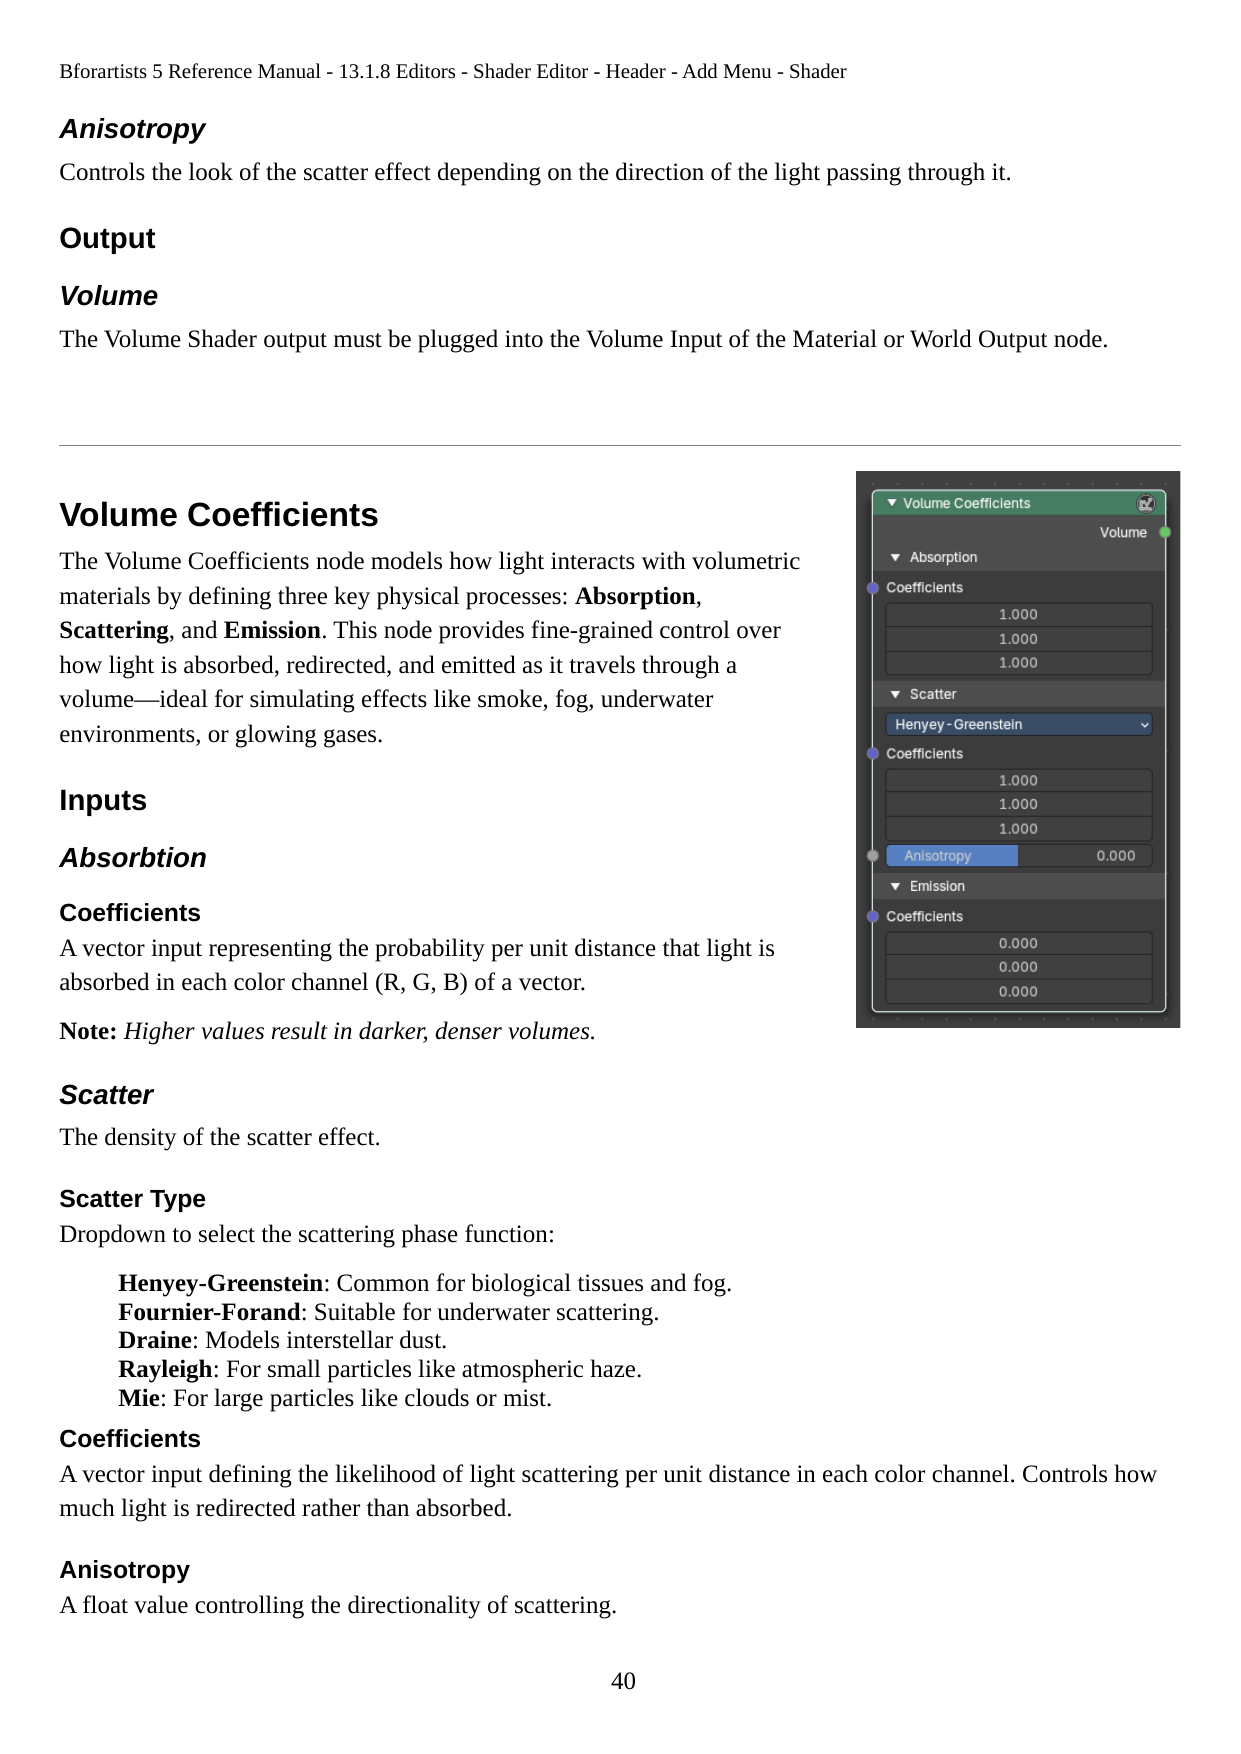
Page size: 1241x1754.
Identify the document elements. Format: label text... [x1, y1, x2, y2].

subtitle Anisotropy [59, 113, 1181, 144]
subtitle Volume [59, 279, 1181, 311]
subtitle Volume Coefficients [59, 495, 856, 534]
subtitle Output [59, 221, 1181, 254]
subtitle Anisotropy [59, 1555, 1181, 1583]
text A float value controlling the directionality of scattering. [59, 1590, 1181, 1618]
text The Volume Shader output must be plugged into the Volume Input of the Material or World Output node. [59, 324, 1181, 352]
list Henyey-Greenstein: Common for biological tissues and fog. [118, 1268, 1181, 1297]
text Controls the look of the scatter effect depending on the direction of the light passing through it. [59, 157, 1181, 186]
subtitle Inputs [59, 782, 856, 816]
picture [856, 471, 1181, 1028]
text A vector input defining the likelihood of light scattering per unit distance in each color channel. Controls how much light is redirected rather than absorbed. [59, 1459, 1181, 1522]
list Mie: For large particles like clouds or mist. [118, 1383, 1181, 1412]
list Draine: Models interstellar dust. [118, 1325, 1181, 1354]
subtitle Absorbtion [59, 841, 856, 873]
subtitle Scatter [59, 1078, 1181, 1110]
text A vector input representing the probability per unit distance that light is absorbed in each color channel (R, G, B) of a vector. [59, 933, 856, 996]
subtitle Coefficients [59, 898, 856, 927]
text The density of the scatter effect. [59, 1122, 1181, 1151]
text Dropdown to select the scattering phase function: [59, 1219, 1181, 1247]
subtitle Scatter Type [59, 1184, 1181, 1212]
text Note: Higher values result in darker, denser volumes. [59, 1016, 1181, 1045]
list Rayleigh: For small particles like atmospheric haze. [118, 1354, 1181, 1383]
list Fournier-Forand: Suitable for underwater scattering. [118, 1297, 1181, 1325]
text The Volume Coefficients node models how light interacts with volumetric materials by defining three key physical processes: Absorption, Scattering, and Emission. This node provides fine-grained control over how light is absorbed, redirected, and emitted as it travels through a volume—ideal for simulating effects like smoke, fog, underwater environments, or glowing gases. [59, 546, 856, 748]
subtitle Coefficients [59, 1424, 1181, 1453]
